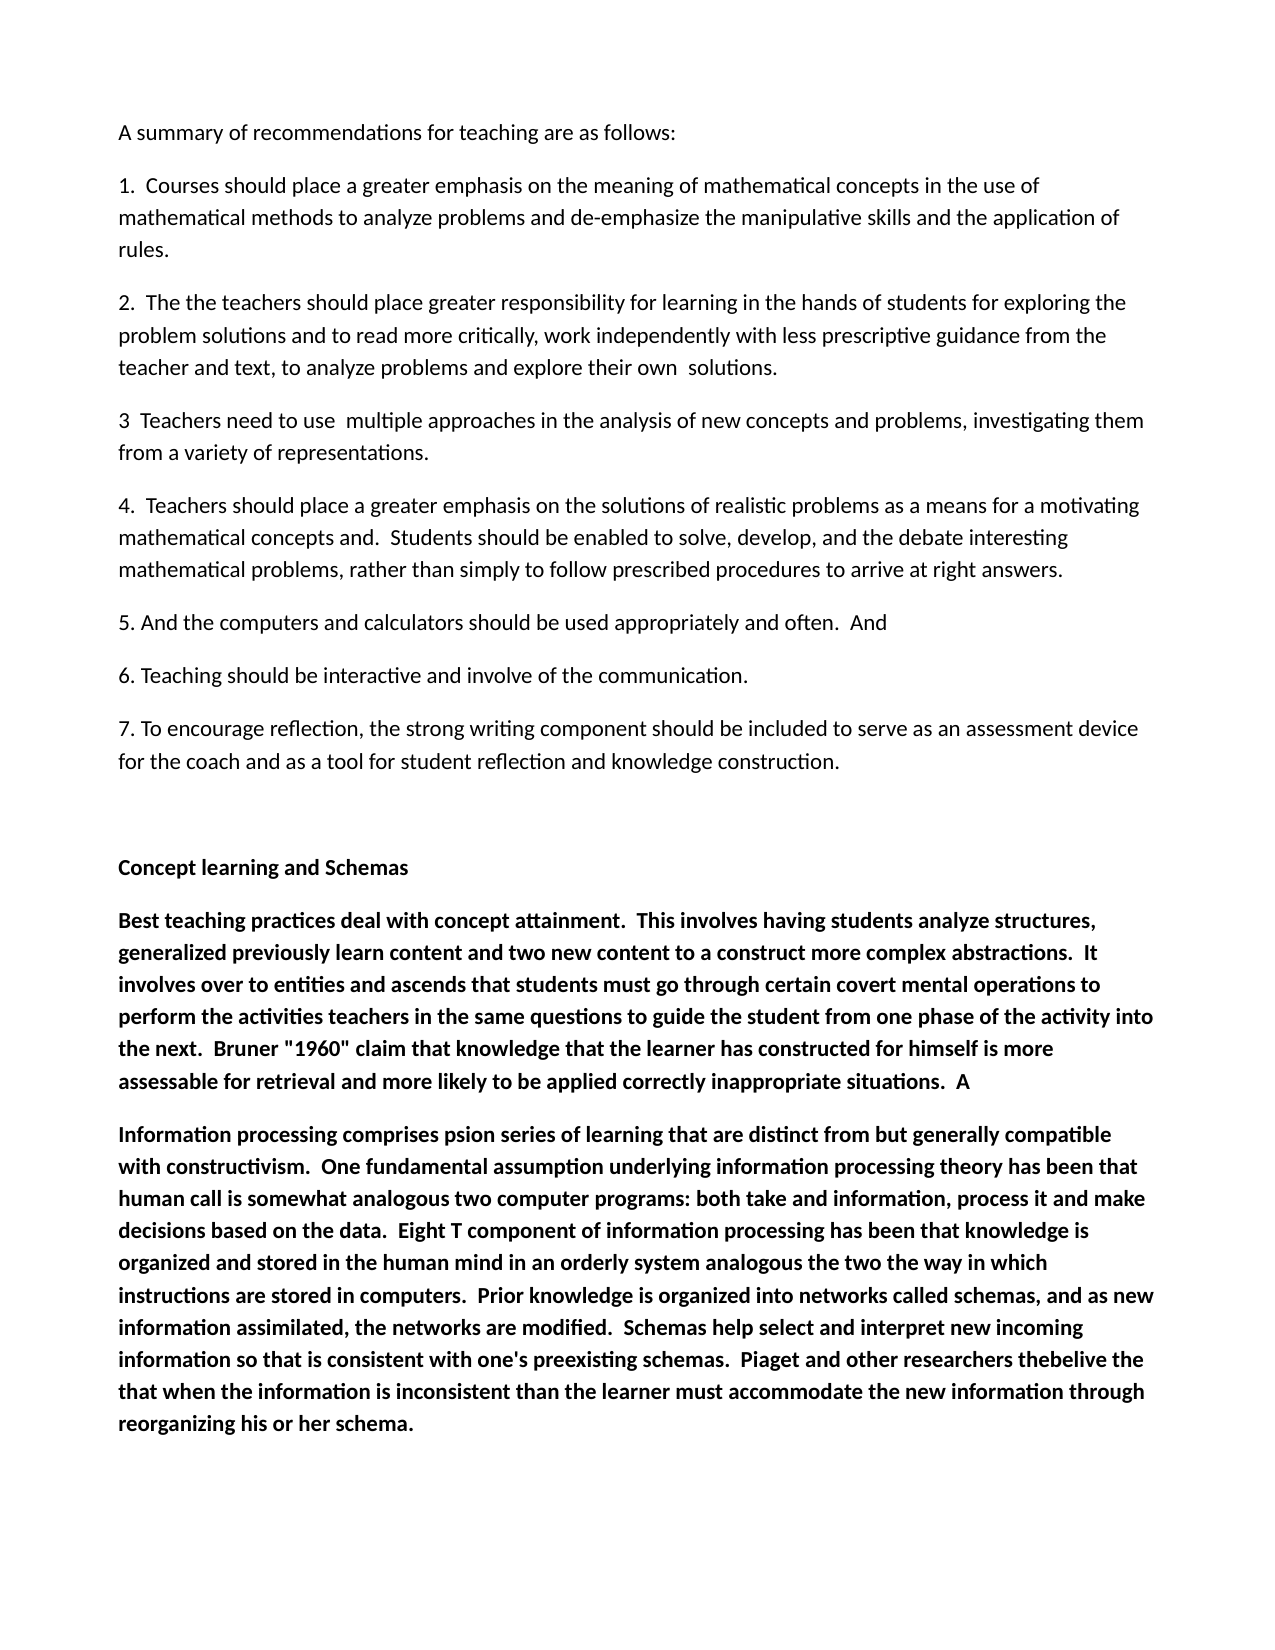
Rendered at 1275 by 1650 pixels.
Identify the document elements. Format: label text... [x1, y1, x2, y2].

text 5. And the computers and calculators should be used appropriately and often. And [118, 608, 1157, 637]
text Best teaching practices deal with concept attainment. This involves having students analyze structures, generalized previously learn content and two new content to a construct more complex abstractions. It involves over to entities and ascends that students must go through certain covert mental operations to perform the activities teachers in the same questions to guide the student from one phase of the activity into the next. Bruner "1960" claim that knowledge that the learner has constructed for himself is more assessable for retrieval and more likely to be applied correctly inappropriate situations. A [118, 906, 1157, 1095]
text 1. Courses should place a greater emphasis on the meaning of mathematical concepts in the use of mathematical methods to analyze problems and de-emphasize the manipulative skills and the application of rules. [118, 171, 1157, 263]
text 6. Teaching should be interactive and involve of the communication. [118, 662, 1157, 689]
text 7. To encourage reflection, the strong writing component should be included to serve as an assessment device for the coach and as a tool for student reflection and knowledge construction. [118, 714, 1157, 775]
text A summary of recommendations for teaching are as follows: [118, 118, 1157, 146]
text Information processing comprises psion series of learning that are distinct from but generally compatible with constructivism. One fundamental assumption underlying information processing theory has been that human call is somewhat analogous two computer programs: both take and information, process it and make decisions based on the data. Eight T component of information processing has been that knowledge is organized and stored in the human mind in an orderly system analogous the two the way in which instructions are stored in computers. Prior knowledge is organized into networks called schemas, and as new information assimilated, the networks are modified. Schemas help select and interpret new incoming information so that is consistent with one's preexisting schemas. Piaget and other researchers thebelive the that when the information is inconsistent than the learner must accommodate the new information through reorganizing his or her schema. [118, 1120, 1157, 1437]
text 2. The the teachers should place greater responsibility for learning in the hands of students for exploring the problem solutions and to read more critically, work independently with less prescriptive guidance from the teacher and text, to analyze problems and explore their own solutions. [118, 288, 1157, 381]
text 4. Teachers should place a greater emphasis on the solutions of realistic problems as a means for a motivating mathematical concepts and. Students should be enabled to solve, develop, and the debate interesting mathematical problems, rather than simply to follow prescribed procedures to arrive at right answers. [118, 491, 1157, 583]
text 3 Teachers need to use multiple approaches in the analysis of new concepts and problems, investigating them from a variety of representations. [118, 406, 1157, 466]
text Concept learning and Schemas [118, 853, 1157, 881]
